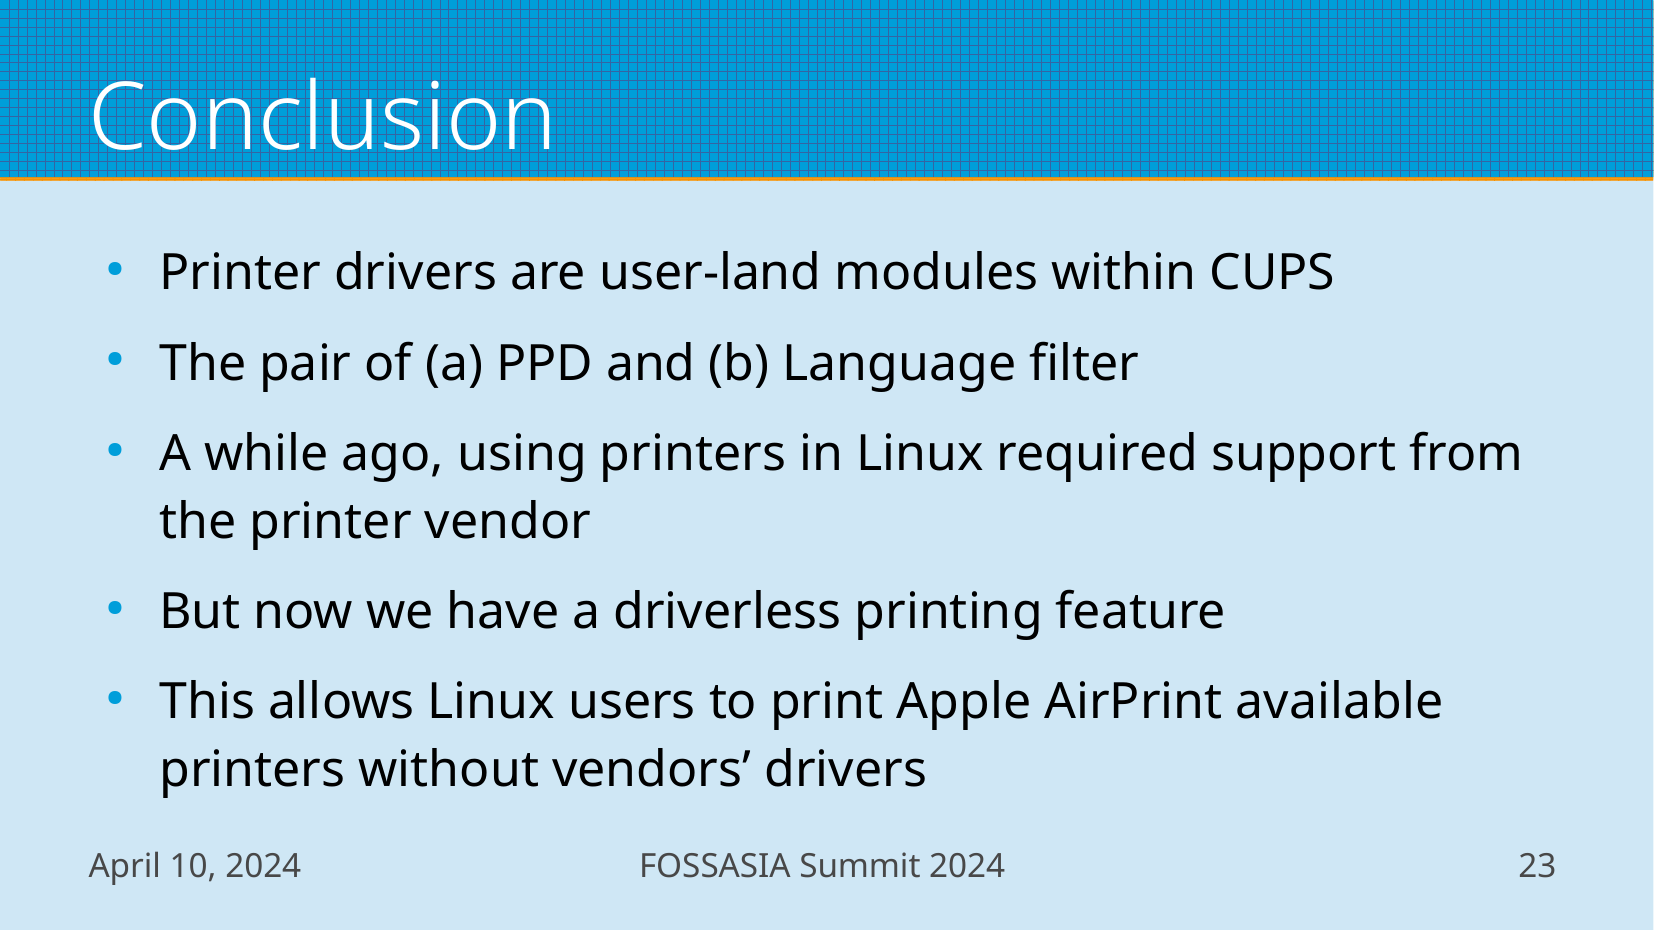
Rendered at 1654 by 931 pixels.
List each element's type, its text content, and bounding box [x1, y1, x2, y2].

title Conclusion [88, 14, 1565, 178]
list Printer drivers are user-land modules within CUPS The pair of (a) PPD and (b) Language filter A while ago, using printers in Linux required support from the printer vendor But now we have a driverless printing feature This allows Linux users to print Apple AirPrint available printers without vendors’ drivers [88, 236, 1565, 813]
